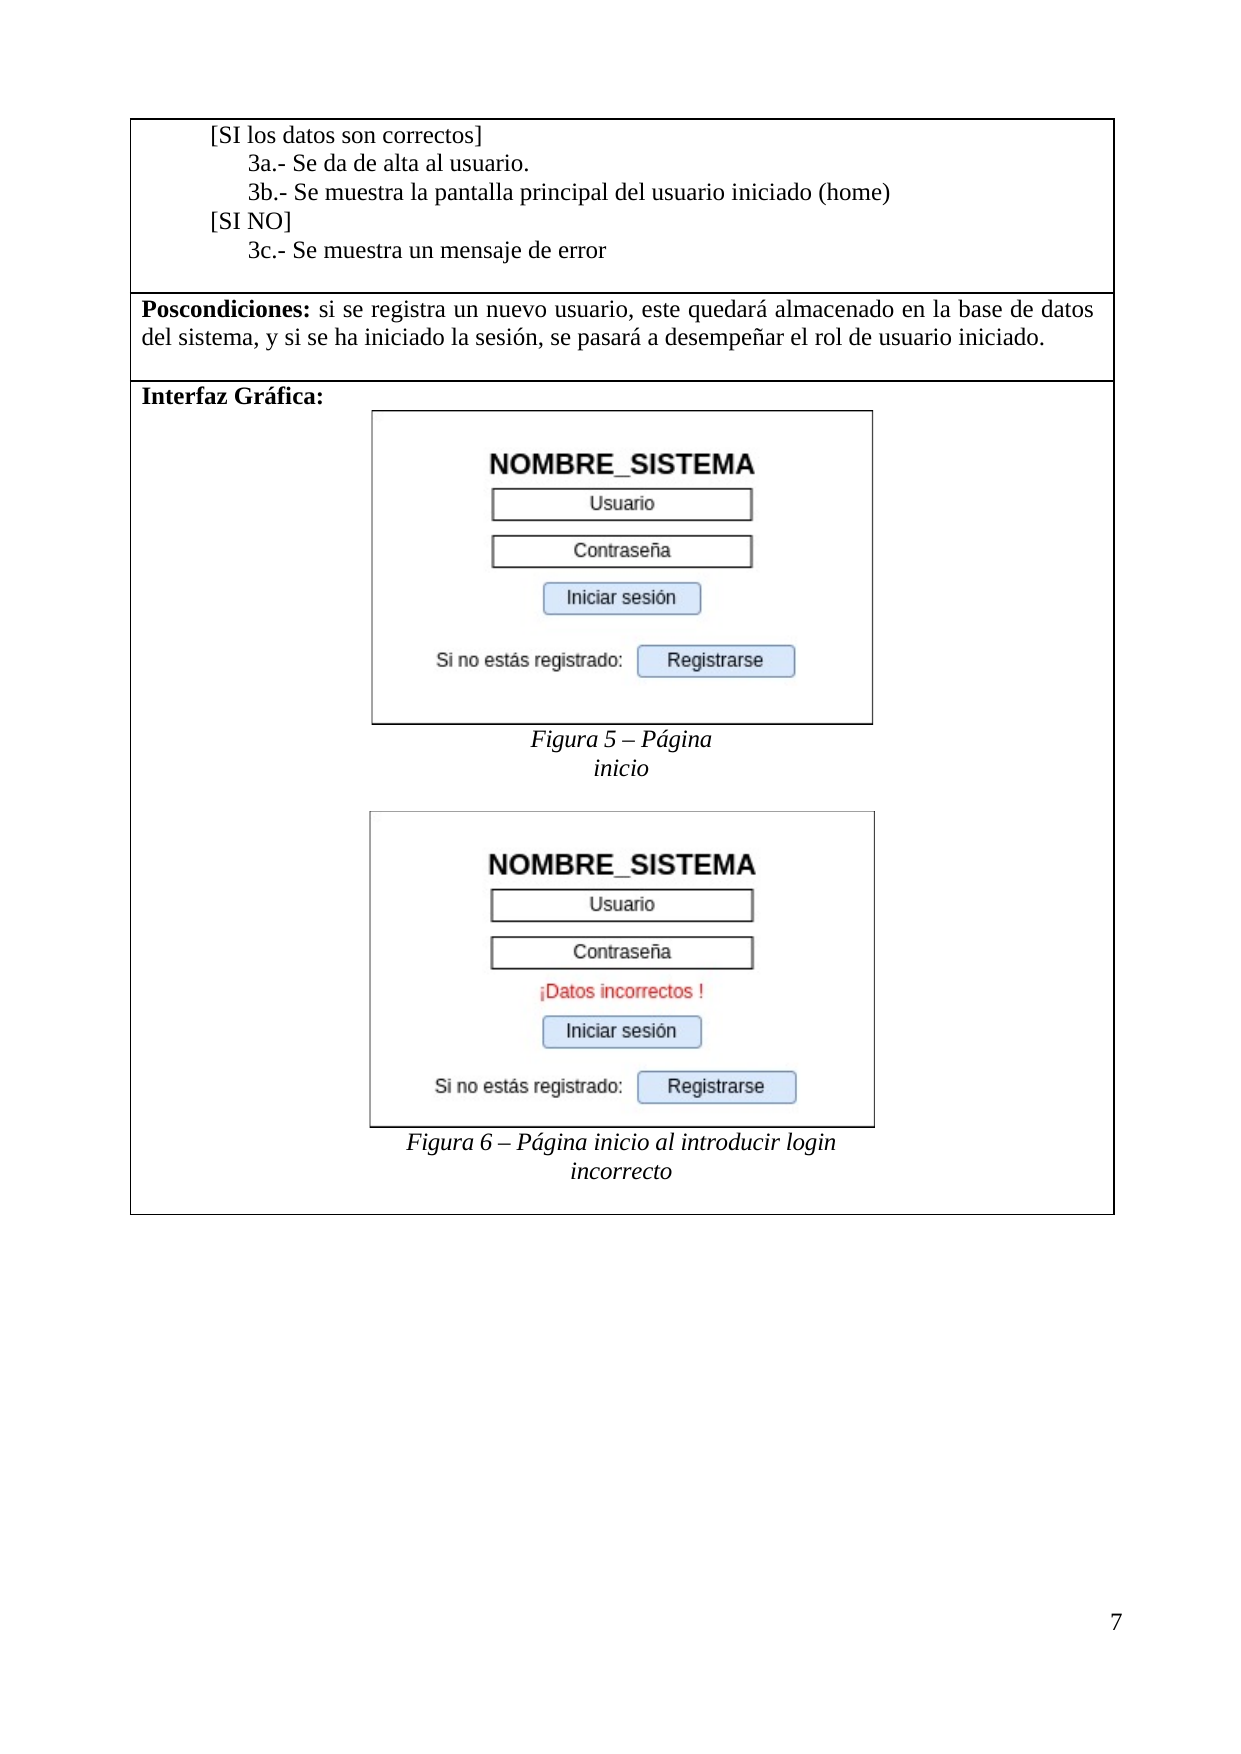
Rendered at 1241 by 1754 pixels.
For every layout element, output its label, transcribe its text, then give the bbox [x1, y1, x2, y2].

table_cell Interfaz Gráfica: Figura 5 – Página inicio Figura 6 – Página inicio al introducir login incorrecto [131, 382, 1113, 1214]
table_cell [SI los datos son correctos] 3a.- Se da de alta al usuario. 3b.- Se muestra la pantalla principal del usuario iniciado (home) [SI NO] 3c.- Se muestra un mensaje de error [131, 120, 1113, 292]
picture [369, 811, 875, 1128]
picture [371, 410, 874, 725]
table_cell Poscondiciones: si se registra un nuevo usuario, este quedará almacenado en la base de datos del sistema, y si se ha iniciado la sesión, se pasará a desempeñar el rol de usuario iniciado. [131, 294, 1113, 380]
